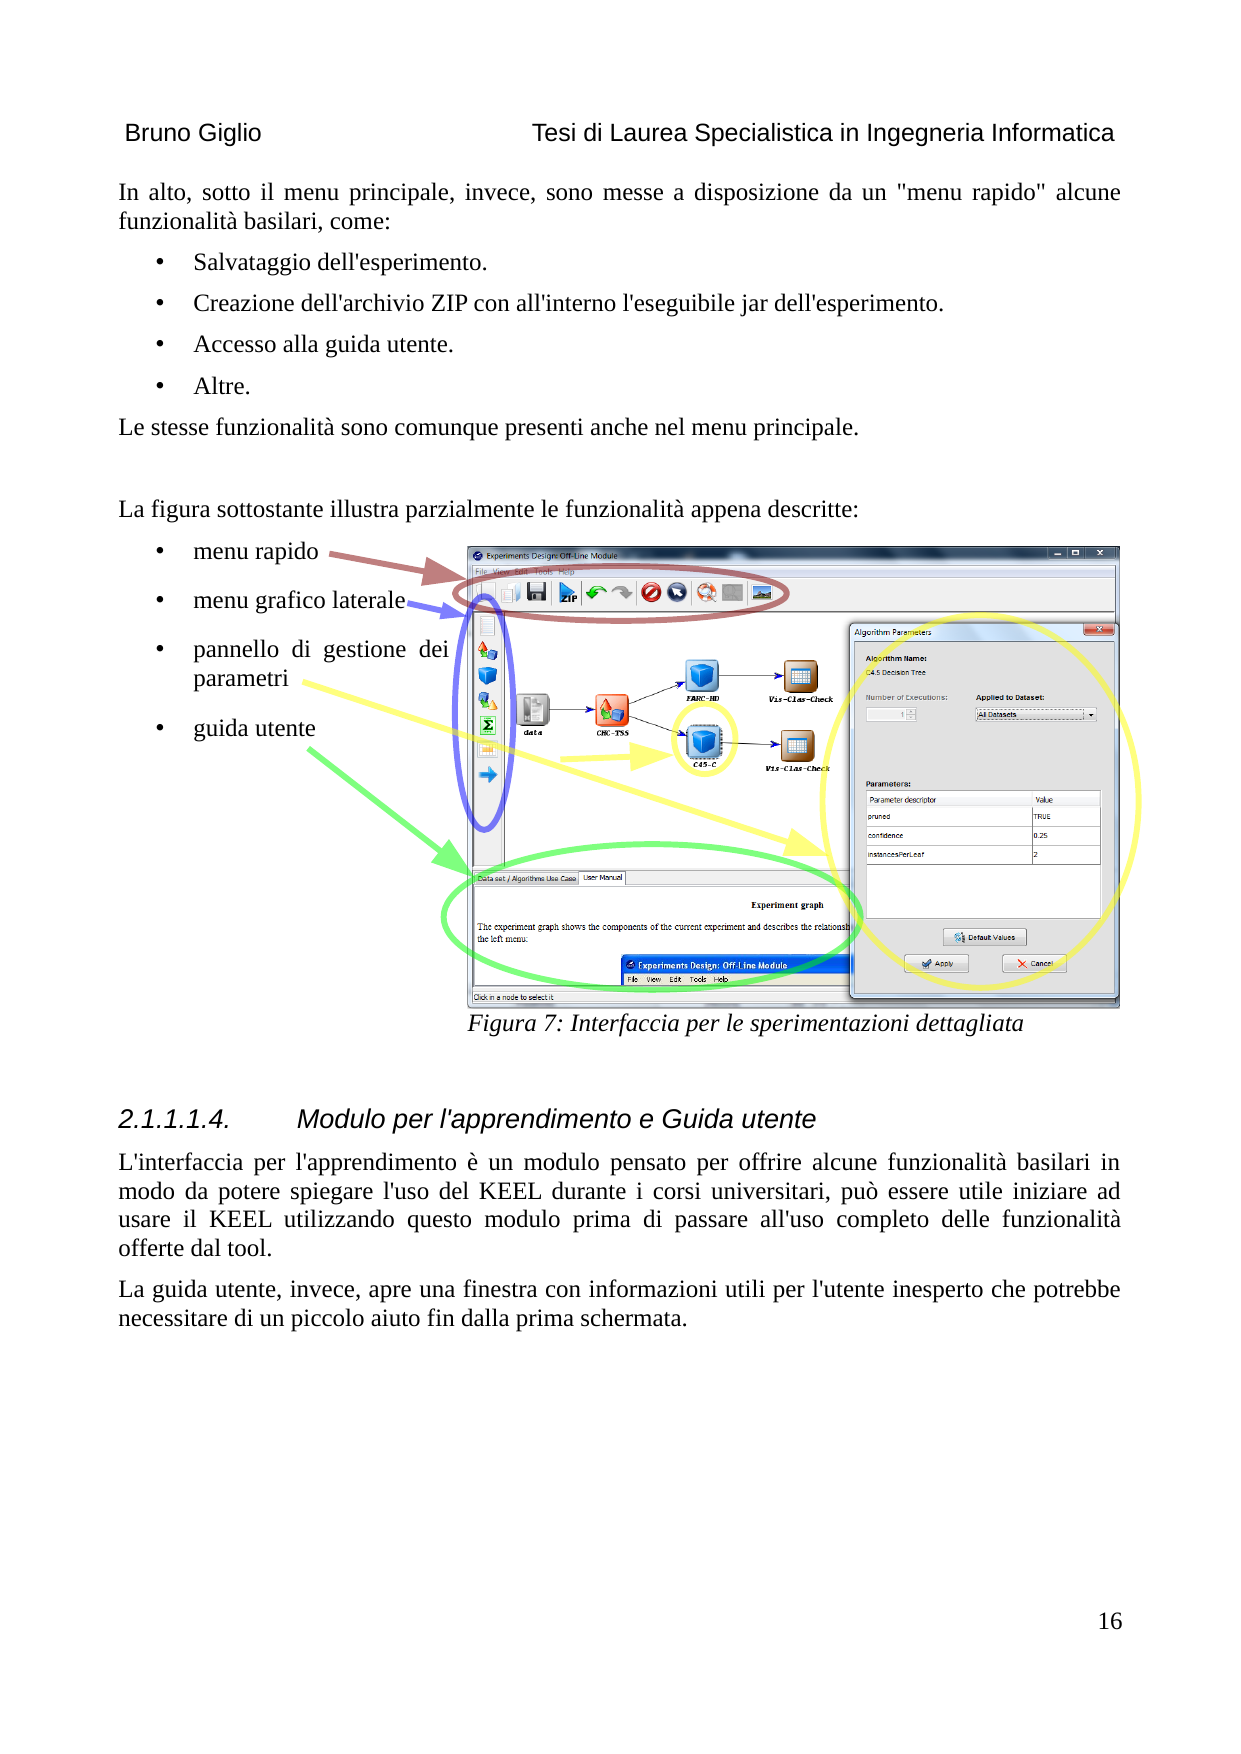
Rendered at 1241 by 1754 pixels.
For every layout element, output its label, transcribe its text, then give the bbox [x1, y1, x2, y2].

picture [826, 619, 1120, 984]
text La guida utente, invece, apre una finestra con informazioni utili per l'utente inesperto che potrebbe necessitare di un piccolo aiuto fin dalla prima schermata. [118, 1274, 1122, 1332]
text L'interfaccia per l'apprendimento è un modulo pensato per offrire alcune funzionalità basilari in modo da potere spiegare l'uso del KEEL durante i corsi universitari, può essere utile iniziare ad usare il KEEL utilizzando questo modulo prima di passare all'uso completo delle funzionalità offerte dal tool. [118, 1147, 1122, 1262]
text La figura sottostante illustra parzialmente le funzionalità appena descritte: [118, 494, 1122, 523]
list [856, 910, 864, 929]
list menu grafico laterale [156, 585, 467, 614]
list menu rapido [156, 536, 1122, 564]
text In alto, sotto il menu principale, invece, sono messe a disposizione da un "menu rapido" alcune funzionalità basilari, come: [118, 177, 1122, 234]
picture [467, 546, 1120, 852]
list Creazione dell'archivio ZIP con all'interno l'eseguibile jar dell'esperimento. [156, 288, 1122, 317]
picture [479, 600, 492, 607]
list Accesso alla guida utente. [156, 329, 1122, 358]
list Altre. [156, 371, 1122, 399]
picture [467, 570, 783, 617]
picture [783, 856, 832, 876]
picture [467, 740, 508, 826]
list [467, 1037, 1120, 1078]
picture [467, 756, 785, 875]
picture [678, 707, 732, 771]
list pannello di gestione dei parametri [156, 634, 459, 692]
picture [467, 899, 1120, 1009]
subtitle Modulo per l'apprendimento e Guida utente [118, 1103, 1122, 1134]
list [832, 876, 850, 899]
list Figura 7: Interfaccia per le sperimentazioni dettagliata [467, 1009, 1120, 1037]
picture [467, 610, 510, 746]
text Le stesse funzionalità sono comunque presenti anche nel menu principale. [118, 412, 1122, 441]
picture [467, 848, 856, 986]
list guida utente [156, 713, 452, 741]
list Salvataggio dell'esperimento. [156, 247, 1122, 276]
